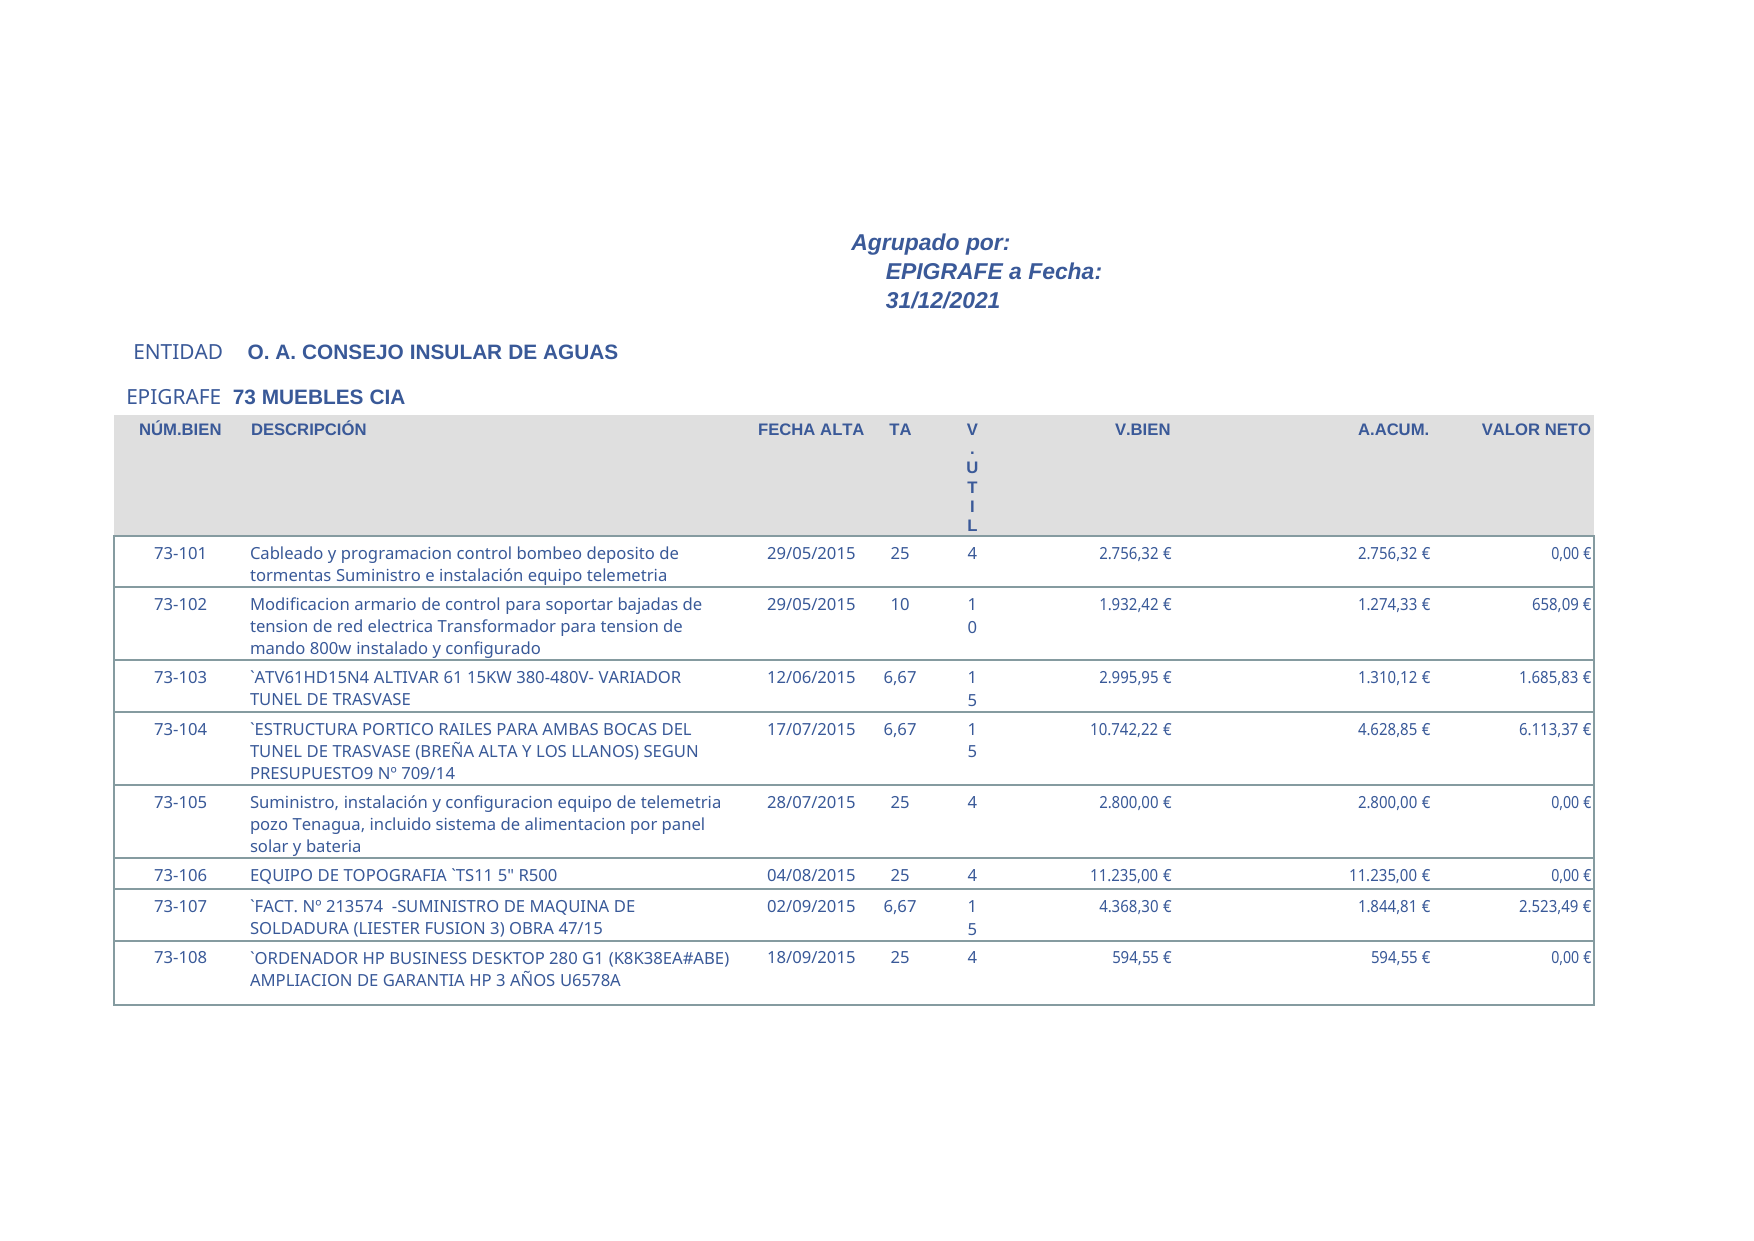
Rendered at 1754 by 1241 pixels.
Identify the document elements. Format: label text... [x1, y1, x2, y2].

table_cell `FACT. Nº 213574 -SUMINISTRO DE MAQUINA DE SOLDADURA (LIESTER FUSION 3) OBRA 47/15 [235, 890, 744, 940]
table_cell 0,00 € [1455, 786, 1593, 857]
table_cell 29/05/2015 [744, 588, 873, 659]
table_cell 4.368,30 € [1039, 890, 1224, 940]
table_cell 4 [941, 786, 1039, 857]
table_cell `ORDENADOR HP BUSINESS DESKTOP 280 G1 (K8K38EA#ABE) AMPLIACION DE GARANTIA HP 3 AÑOS U6578A [235, 942, 744, 1004]
table_cell 29/05/2015 [744, 537, 873, 586]
table_header NÚM.BIEN [114, 415, 235, 535]
table_cell 25 [873, 537, 941, 586]
table_cell 4 [941, 859, 1039, 888]
table_cell 28/07/2015 [744, 786, 873, 857]
table_cell Modificacion armario de control para soportar bajadas de tension de red electrica Transformador para tension de mando 800w instalado y configurado [235, 588, 744, 659]
table_cell 2.800,00 € [1224, 786, 1455, 857]
table_cell 1.932,42 € [1039, 588, 1224, 659]
table_cell 2.756,32 € [1224, 537, 1455, 586]
table_cell 1.685,83 € [1455, 661, 1593, 711]
table_cell Suministro, instalación y configuracion equipo de telemetria pozo Tenagua, incluido sistema de alimentacion por panel solar y bateria [235, 786, 744, 857]
table_cell 73-101 [115, 537, 235, 586]
table_cell 15 [941, 713, 1039, 784]
table_cell 17/07/2015 [744, 713, 873, 784]
text Agrupado por: EPIGRAFE a Fecha: 31/12/2021 [851, 228, 1134, 314]
table_cell 6.113,37 € [1455, 713, 1593, 784]
table_cell 25 [873, 942, 941, 1004]
text EPIGRAFE 73 MUEBLES CIA [126, 382, 1606, 411]
table_cell 10.742,22 € [1039, 713, 1224, 784]
table_header VALOR NETO [1455, 415, 1594, 535]
table_cell 1.310,12 € [1224, 661, 1455, 711]
table_cell 1.844,81 € [1224, 890, 1455, 940]
table_header A.ACUM. [1224, 415, 1455, 535]
table_header DESCRIPCIÓN [235, 415, 744, 535]
table_cell 6,67 [873, 713, 941, 784]
table_cell 0,00 € [1455, 537, 1593, 586]
table_cell 4 [941, 942, 1039, 1004]
table_cell `ESTRUCTURA PORTICO RAILES PARA AMBAS BOCAS DEL TUNEL DE TRASVASE (BREÑA ALTA Y LOS LLANOS) SEGUN PRESUPUESTO9 Nº 709/14 [235, 713, 744, 784]
table_header V.BIEN [1039, 415, 1224, 535]
table_cell 15 [941, 661, 1039, 711]
table_cell 25 [873, 786, 941, 857]
table_cell 2.800,00 € [1039, 786, 1224, 857]
table_cell 0,00 € [1455, 859, 1593, 888]
text ENTIDAD O. A. CONSEJO INSULAR DE AGUAS [133, 337, 1606, 365]
table_header V.UTIL [941, 415, 1039, 535]
table_cell 6,67 [873, 890, 941, 940]
table_cell 11.235,00 € [1224, 859, 1455, 888]
table_cell 73-108 [115, 942, 235, 1004]
table_cell 2.523,49 € [1455, 890, 1593, 940]
table_cell 10 [873, 588, 941, 659]
table_cell 2.756,32 € [1039, 537, 1224, 586]
table_cell Cableado y programacion control bombeo deposito de tormentas Suministro e instalación equipo telemetria [235, 537, 744, 586]
table_cell EQUIPO DE TOPOGRAFIA `TS11 5" R500 [235, 859, 744, 888]
table_cell 15 [941, 890, 1039, 940]
table_cell 594,55 € [1039, 942, 1224, 1004]
table_cell 04/08/2015 [744, 859, 873, 888]
table_cell 11.235,00 € [1039, 859, 1224, 888]
table_cell 18/09/2015 [744, 942, 873, 1004]
table_cell 73-104 [115, 713, 235, 784]
table_cell 73-102 [115, 588, 235, 659]
table_cell 0,00 € [1455, 942, 1593, 1004]
table_cell 73-103 [115, 661, 235, 711]
table_cell 4 [941, 537, 1039, 586]
table_header TA [873, 415, 941, 535]
table_cell 73-107 [115, 890, 235, 940]
table_cell 2.995,95 € [1039, 661, 1224, 711]
table_cell 73-105 [115, 786, 235, 857]
table_cell 594,55 € [1224, 942, 1455, 1004]
table_cell 73-106 [115, 859, 235, 888]
table_cell `ATV61HD15N4 ALTIVAR 61 15KW 380-480V- VARIADOR TUNEL DE TRASVASE [235, 661, 744, 711]
table_header FECHA ALTA [744, 415, 873, 535]
table_cell 25 [873, 859, 941, 888]
table_cell 12/06/2015 [744, 661, 873, 711]
table_cell 02/09/2015 [744, 890, 873, 940]
table_cell 658,09 € [1455, 588, 1593, 659]
table_cell 4.628,85 € [1224, 713, 1455, 784]
table_cell 10 [941, 588, 1039, 659]
table_cell 6,67 [873, 661, 941, 711]
table_cell 1.274,33 € [1224, 588, 1455, 659]
